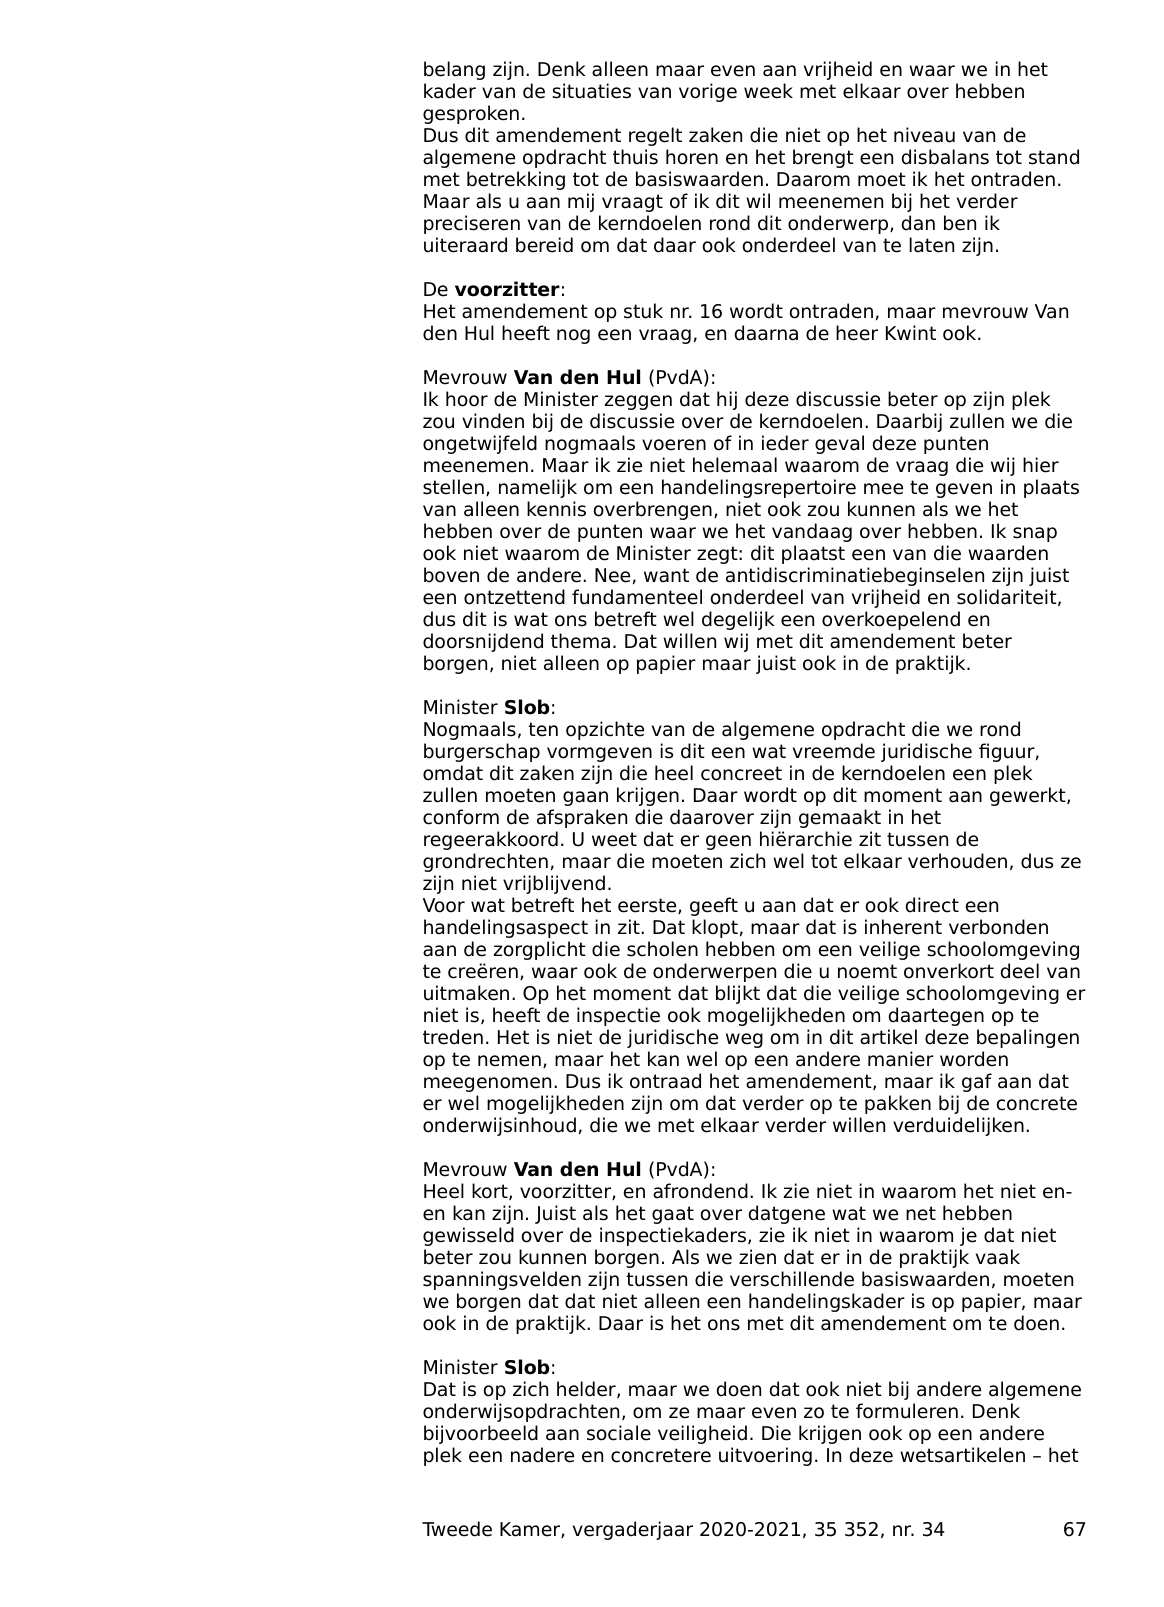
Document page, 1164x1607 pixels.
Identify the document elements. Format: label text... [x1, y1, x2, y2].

text Nogmaals, ten opzichte van de algemene opdracht die we rond burgerschap vormgeven is dit een wat vreemde juridische figuur, omdat dit zaken zijn die heel concreet in de kerndoelen een plek zullen moeten gaan krijgen. Daar wordt op dit moment aan gewerkt, conform de afspraken die daarover zijn gemaakt in het regeerakkoord. U weet dat er geen hiërarchie zit tussen de grondrechten, maar die moeten zich wel tot elkaar verhouden, dus ze zijn niet vrijblijvend. [422, 719, 1087, 895]
text Mevrouw Van den Hul (PvdA): [422, 1159, 1087, 1181]
text belang zijn. Denk alleen maar even aan vrijheid en waar we in het kader van de situaties van vorige week met elkaar over hebben gesproken. [422, 59, 1087, 125]
text Voor wat betreft het eerste, geeft u aan dat er ook direct een handelingsaspect in zit. Dat klopt, maar dat is inherent verbonden aan de zorgplicht die scholen hebben om een veilige schoolomgeving te creëren, waar ook de onderwerpen die u noemt onverkort deel van uitmaken. Op het moment dat blijkt dat die veilige schoolomgeving er niet is, heeft de inspectie ook mogelijkheden om daartegen op te treden. Het is niet de juridische weg om in dit artikel deze bepalingen op te nemen, maar het kan wel op een andere manier worden meegenomen. Dus ik ontraad het amendement, maar ik gaf aan dat er wel mogelijkheden zijn om dat verder op te pakken bij de concrete onderwijsinhoud, die we met elkaar verder willen verduidelijken. [422, 895, 1087, 1137]
text De voorzitter: [422, 279, 1087, 301]
text Minister Slob: [422, 1357, 1087, 1379]
text Het amendement op stuk nr. 16 wordt ontraden, maar mevrouw Van den Hul heeft nog een vraag, en daarna de heer Kwint ook. [422, 301, 1087, 345]
text Minister Slob: [422, 697, 1087, 719]
text Dus dit amendement regelt zaken die niet op het niveau van de algemene opdracht thuis horen en het brengt een disbalans tot stand met betrekking tot de basiswaarden. Daarom moet ik het ontraden. Maar als u aan mij vraagt of ik dit wil meenemen bij het verder preciseren van de kerndoelen rond dit onderwerp, dan ben ik uiteraard bereid om dat daar ook onderdeel van te laten zijn. [422, 125, 1087, 257]
text Ik hoor de Minister zeggen dat hij deze discussie beter op zijn plek zou vinden bij de discussie over de kerndoelen. Daarbij zullen we die ongetwijfeld nogmaals voeren of in ieder geval deze punten meenemen. Maar ik zie niet helemaal waarom de vraag die wij hier stellen, namelijk om een handelingsrepertoire mee te geven in plaats van alleen kennis overbrengen, niet ook zou kunnen als we het hebben over de punten waar we het vandaag over hebben. Ik snap ook niet waarom de Minister zegt: dit plaatst een van die waarden boven de andere. Nee, want de antidiscriminatiebeginselen zijn juist een ontzettend fundamenteel onderdeel van vrijheid en solidariteit, dus dit is wat ons betreft wel degelijk een overkoepelend en doorsnijdend thema. Dat willen wij met dit amendement beter borgen, niet alleen op papier maar juist ook in de praktijk. [422, 389, 1087, 675]
text Heel kort, voorzitter, en afrondend. Ik zie niet in waarom het niet en-en kan zijn. Juist als het gaat over datgene wat we net hebben gewisseld over de inspectiekaders, zie ik niet in waarom je dat niet beter zou kunnen borgen. Als we zien dat er in de praktijk vaak spanningsvelden zijn tussen die verschillende basiswaarden, moeten we borgen dat dat niet alleen een handelingskader is op papier, maar ook in de praktijk. Daar is het ons met dit amendement om te doen. [422, 1181, 1087, 1335]
text Mevrouw Van den Hul (PvdA): [422, 367, 1087, 389]
text Dat is op zich helder, maar we doen dat ook niet bij andere algemene onderwijsopdrachten, om ze maar even zo te formuleren. Denk bijvoorbeeld aan sociale veiligheid. Die krijgen ook op een andere plek een nadere en concretere uitvoering. In deze wetsartikelen – het [422, 1379, 1087, 1467]
